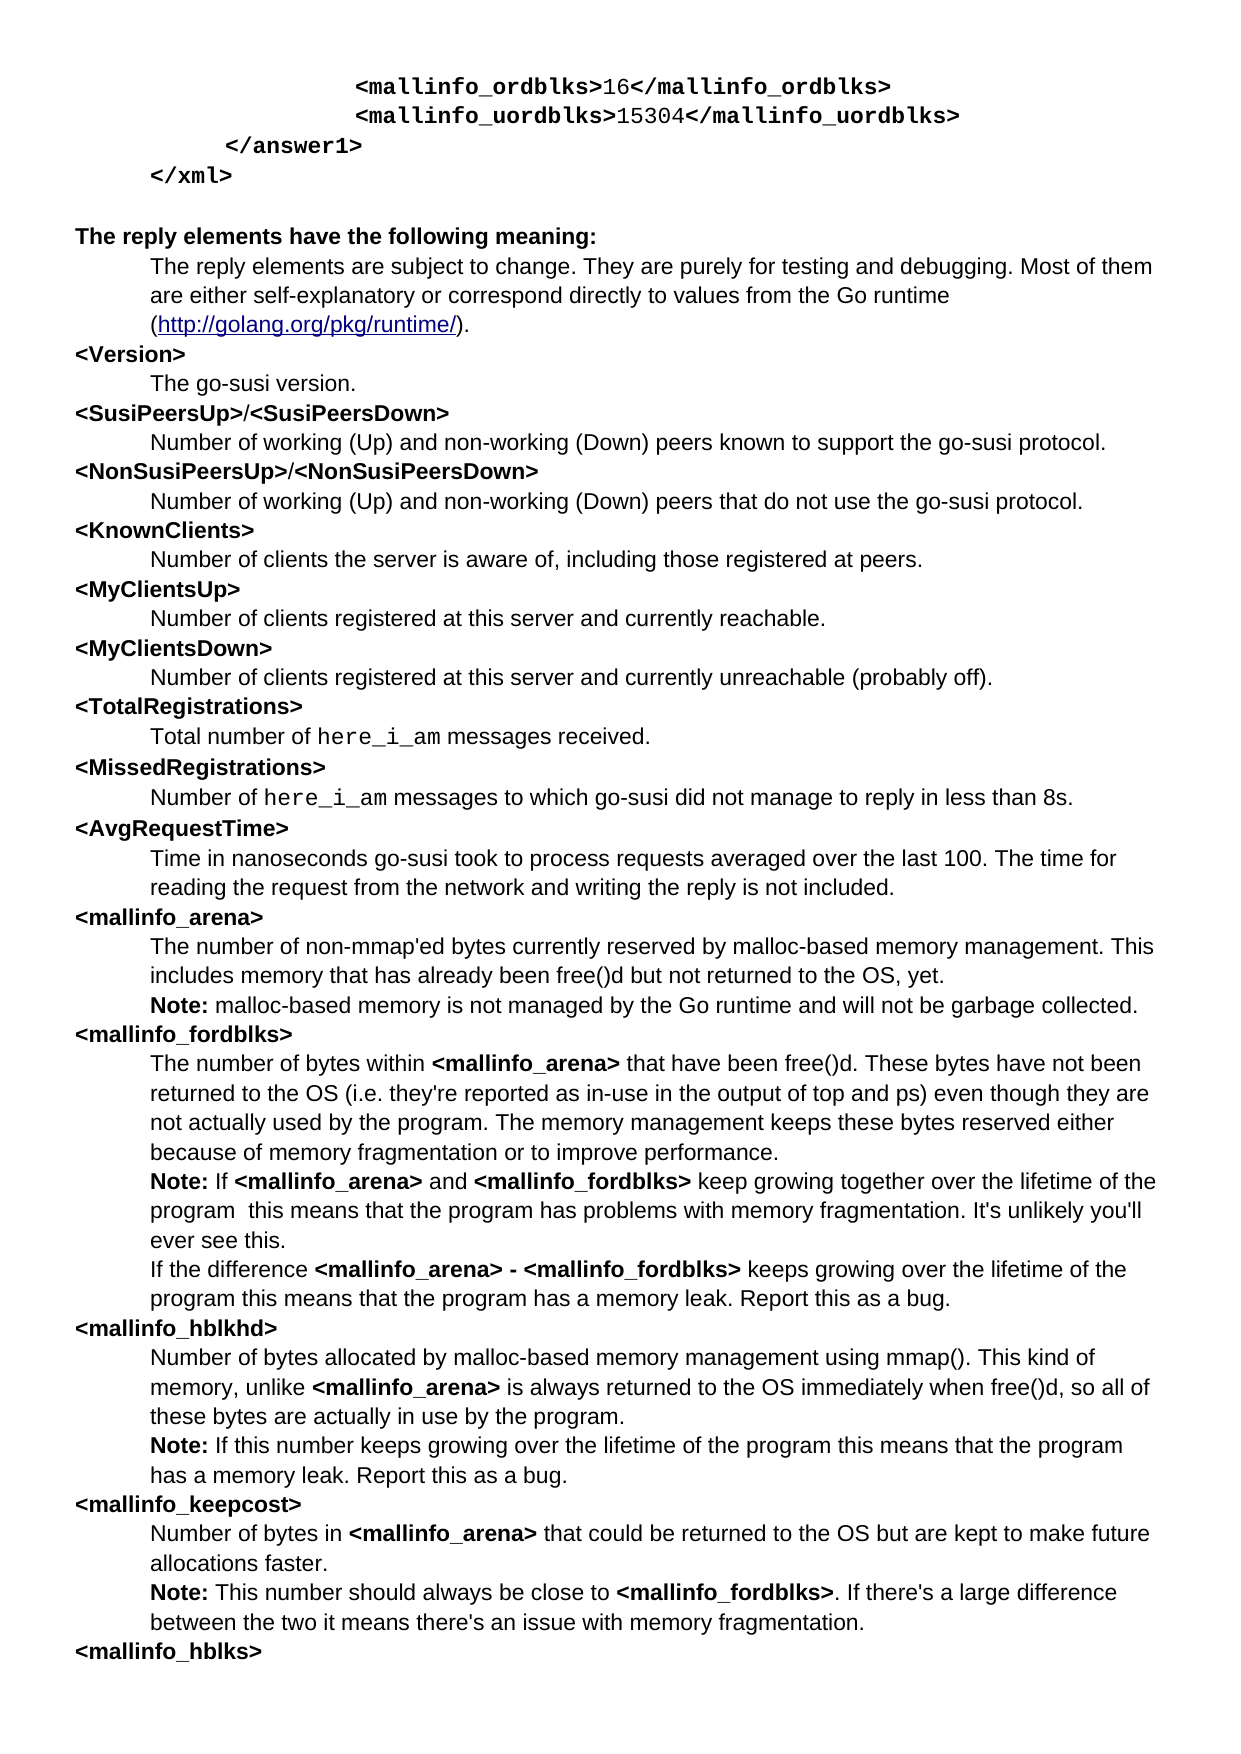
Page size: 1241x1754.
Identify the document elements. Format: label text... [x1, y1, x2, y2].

text Total number of here_i_am messages received. [150, 723, 1165, 751]
text <MyClientsDown> [75, 635, 1165, 661]
text Note: malloc-based memory is not managed by the Go runtime and will not be garbage collected. [150, 992, 1165, 1018]
text <MyClientsUp> [75, 576, 1165, 602]
text Number of working (Up) and non-working (Down) peers that do not use the go-susi protocol. [150, 488, 1165, 514]
text <SusiPeersUp>/<SusiPeersDown> [75, 400, 1165, 426]
text Number of clients registered at this server and currently unreachable (probably off). [150, 664, 1165, 690]
text If the difference <mallinfo_arena> - <mallinfo_fordblks> keeps growing over the lifetime of the program this means that the program has a memory leak. Report this as a bug. [150, 1257, 1165, 1312]
text <mallinfo_uordblks>15304</mallinfo_uordblks> [300, 105, 1165, 131]
text Note: If <mallinfo_arena> and <mallinfo_fordblks> keep growing together over the lifetime of the program this means that the program has problems with memory fragmentation. It's unlikely you'll ever see this. [150, 1168, 1165, 1253]
text <mallinfo_arena> [75, 904, 1165, 930]
text <MissedRegistrations> [75, 755, 1165, 781]
text Note: If this number keeps growing over the lifetime of the program this means that the program has a memory leak. Report this as a bug. [150, 1433, 1165, 1488]
text <Version> [75, 341, 1165, 367]
text Number of clients registered at this server and currently reachable. [150, 606, 1165, 631]
text The number of non-mmap'ed bytes currently reserved by malloc-based memory management. This includes memory that has already been free()d but not returned to the OS, yet. [150, 933, 1165, 988]
text Number of bytes allocated by malloc-based memory management using mmap(). This kind of memory, unlike <mallinfo_arena> is always returned to the OS immediately when free()d, so all of these bytes are actually in use by the program. [150, 1345, 1165, 1429]
text <AvgRequestTime> [75, 816, 1165, 842]
text The reply elements have the following meaning: [75, 224, 1165, 249]
text The go-susi version. [150, 371, 1165, 396]
text Time in nanoseconds go-susi took to process requests averaged over the last 100. The time for reading the request from the network and writing the reply is not included. [150, 845, 1165, 900]
text <TotalRegistrations> [75, 694, 1165, 719]
text Number of clients the server is aware of, including those registered at peers. [150, 547, 1165, 573]
text </xml> [150, 164, 1165, 190]
text <mallinfo_hblks> [75, 1638, 1165, 1664]
text Number of working (Up) and non-working (Down) peers known to support the go-susi protocol. [150, 429, 1165, 455]
text </answer1> [225, 134, 1165, 161]
text <mallinfo_hblkhd> [75, 1315, 1165, 1341]
text The number of bytes within <mallinfo_arena> that have been free()d. These bytes have not been returned to the OS (i.e. they're reported as in-use in the output of top and ps) even though they are not actually used by the program. The memory management keeps these bytes reserved either because of memory fragmentation or to improve performance. [150, 1051, 1165, 1165]
text <mallinfo_ordblks>16</mallinfo_ordblks> [300, 75, 1165, 101]
text Number of bytes in <mallinfo_arena> that could be returned to the OS but are kept to make future allocations faster. [150, 1521, 1165, 1576]
text <mallinfo_keepcost> [75, 1492, 1165, 1517]
text <NonSusiPeersUp>/<NonSusiPeersDown> [75, 459, 1165, 484]
text Note: This number should always be close to <mallinfo_fordblks>. If there's a large difference between the two it means there's an issue with memory fragmentation. [150, 1580, 1165, 1635]
text Number of here_i_am messages to which go-susi did not manage to reply in less than 8s. [150, 784, 1165, 812]
text <mallinfo_fordblks> [75, 1022, 1165, 1047]
text The reply elements are subject to change. They are purely for testing and debugging. Most of them are either self-explanatory or correspond directly to values from the Go runtime (http://golang.org/pkg/runtime/). [150, 253, 1165, 338]
text <KnownClients> [75, 518, 1165, 543]
